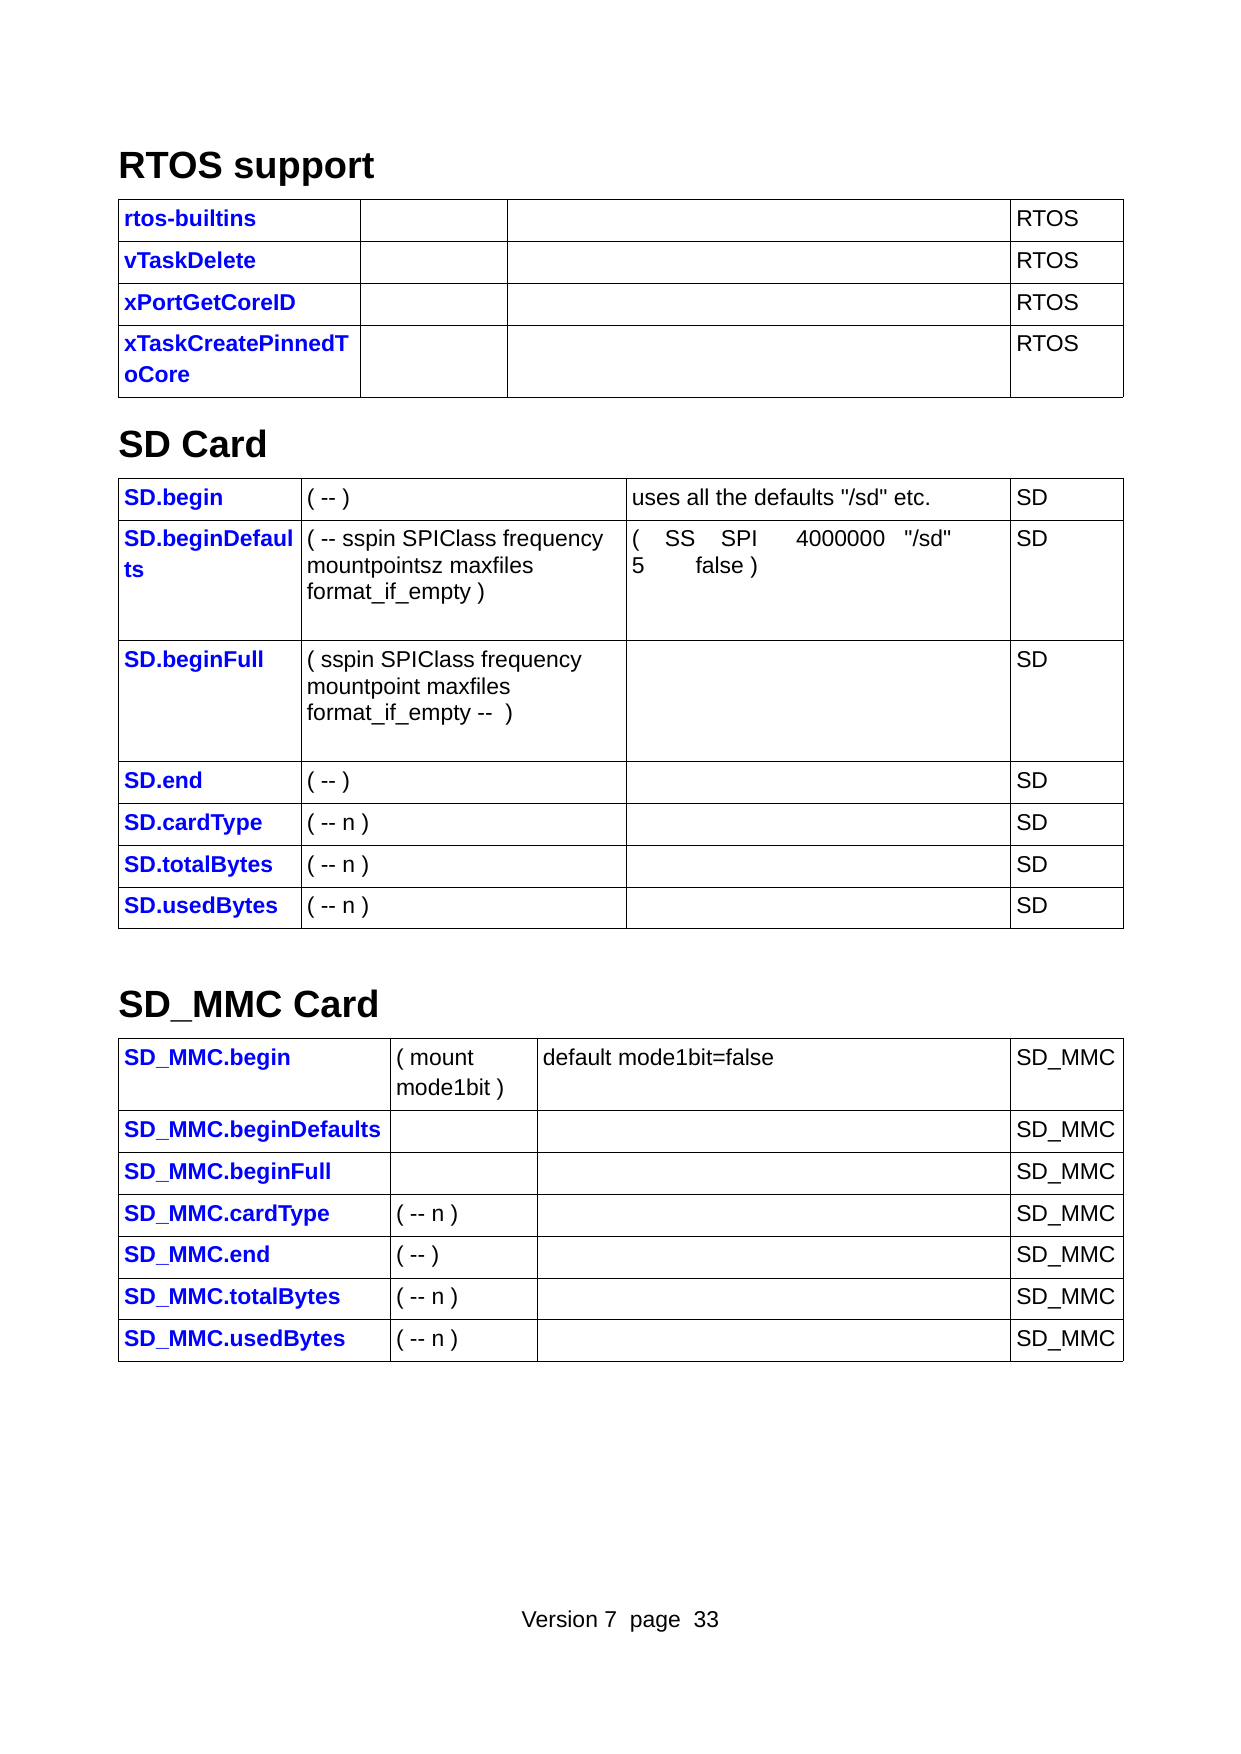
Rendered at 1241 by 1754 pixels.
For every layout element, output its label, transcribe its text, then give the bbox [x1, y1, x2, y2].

table_cell RTOS [1011, 284, 1123, 324]
table_cell [538, 1195, 1010, 1236]
table_cell RTOS [1011, 242, 1123, 283]
table_cell [508, 284, 1010, 324]
table_cell [627, 804, 1010, 845]
table_header rtos-builtins [119, 200, 360, 241]
table_header SD [1011, 479, 1123, 519]
table_cell SD [1011, 641, 1123, 761]
table_cell ( -- sspin SPIClass frequency mountpointsz maxfiles format_if_empty ) [302, 521, 626, 640]
table_cell SD_MMC [1011, 1237, 1123, 1277]
table_cell SD_MMC.usedBytes [119, 1320, 390, 1361]
table_cell ( -- n ) [391, 1320, 537, 1361]
table_header SD_MMC.begin [119, 1039, 390, 1110]
subtitle SD_MMC Card [118, 982, 1122, 1026]
table_cell [627, 888, 1010, 928]
table_cell vTaskDelete [119, 242, 360, 283]
table_cell SD.usedBytes [119, 888, 301, 928]
table_header [361, 200, 507, 241]
table_cell SD.cardType [119, 804, 301, 845]
table_header uses all the defaults "/sd" etc. [627, 479, 1010, 519]
table_cell ( -- ) [302, 762, 626, 803]
table_cell RTOS [1011, 326, 1123, 397]
table_header RTOS [1011, 200, 1123, 241]
table_cell SD_MMC.beginFull [119, 1153, 390, 1194]
table_cell ( -- n ) [302, 846, 626, 887]
table_cell [538, 1237, 1010, 1277]
table_cell ( SS SPI 4000000 "/sd" 5 false ) [627, 521, 1010, 640]
table_cell ( -- n ) [302, 888, 626, 928]
table_cell [361, 284, 507, 324]
table_cell SD_MMC [1011, 1320, 1123, 1361]
table_header ( mount mode1bit ) [391, 1039, 537, 1110]
table_cell xPortGetCoreID [119, 284, 360, 324]
table_cell [391, 1111, 537, 1152]
subtitle SD Card [118, 422, 1122, 465]
table_header SD_MMC [1011, 1039, 1123, 1110]
table_cell [627, 641, 1010, 761]
table_cell SD_MMC [1011, 1279, 1123, 1319]
table_cell SD_MMC [1011, 1153, 1123, 1194]
table_cell ( -- ) [391, 1237, 537, 1277]
table_cell SD.beginDefaults [119, 521, 301, 640]
table_cell [538, 1320, 1010, 1361]
table_cell SD_MMC [1011, 1195, 1123, 1236]
table_cell [361, 326, 507, 397]
table_cell [538, 1111, 1010, 1152]
table_cell SD_MMC.end [119, 1237, 390, 1277]
table_cell [538, 1153, 1010, 1194]
table_cell SD_MMC.beginDefaults [119, 1111, 390, 1152]
table_cell ( sspin SPIClass frequency mountpoint maxfiles format_if_empty -- ) [302, 641, 626, 761]
table_cell SD [1011, 888, 1123, 928]
table_cell [391, 1153, 537, 1194]
table_header ( -- ) [302, 479, 626, 519]
table_cell xTaskCreatePinnedToCore [119, 326, 360, 397]
table_cell SD.end [119, 762, 301, 803]
table_cell [627, 846, 1010, 887]
table_cell ( -- n ) [391, 1195, 537, 1236]
table_cell SD [1011, 846, 1123, 887]
table_header SD.begin [119, 479, 301, 519]
table_cell SD.beginFull [119, 641, 301, 761]
table_cell ( -- n ) [391, 1279, 537, 1319]
subtitle RTOS support [118, 143, 1122, 187]
table_cell [508, 242, 1010, 283]
table_cell [627, 762, 1010, 803]
table_cell [361, 242, 507, 283]
table_header [508, 200, 1010, 241]
table_cell SD [1011, 804, 1123, 845]
table_cell [508, 326, 1010, 397]
table_cell SD_MMC.cardType [119, 1195, 390, 1236]
table_cell SD [1011, 762, 1123, 803]
table_header default mode1bit=false [538, 1039, 1010, 1110]
table_cell ( -- n ) [302, 804, 626, 845]
table_cell SD_MMC.totalBytes [119, 1279, 390, 1319]
table_cell [538, 1279, 1010, 1319]
table_cell SD_MMC [1011, 1111, 1123, 1152]
table_cell SD [1011, 521, 1123, 640]
table_cell SD.totalBytes [119, 846, 301, 887]
